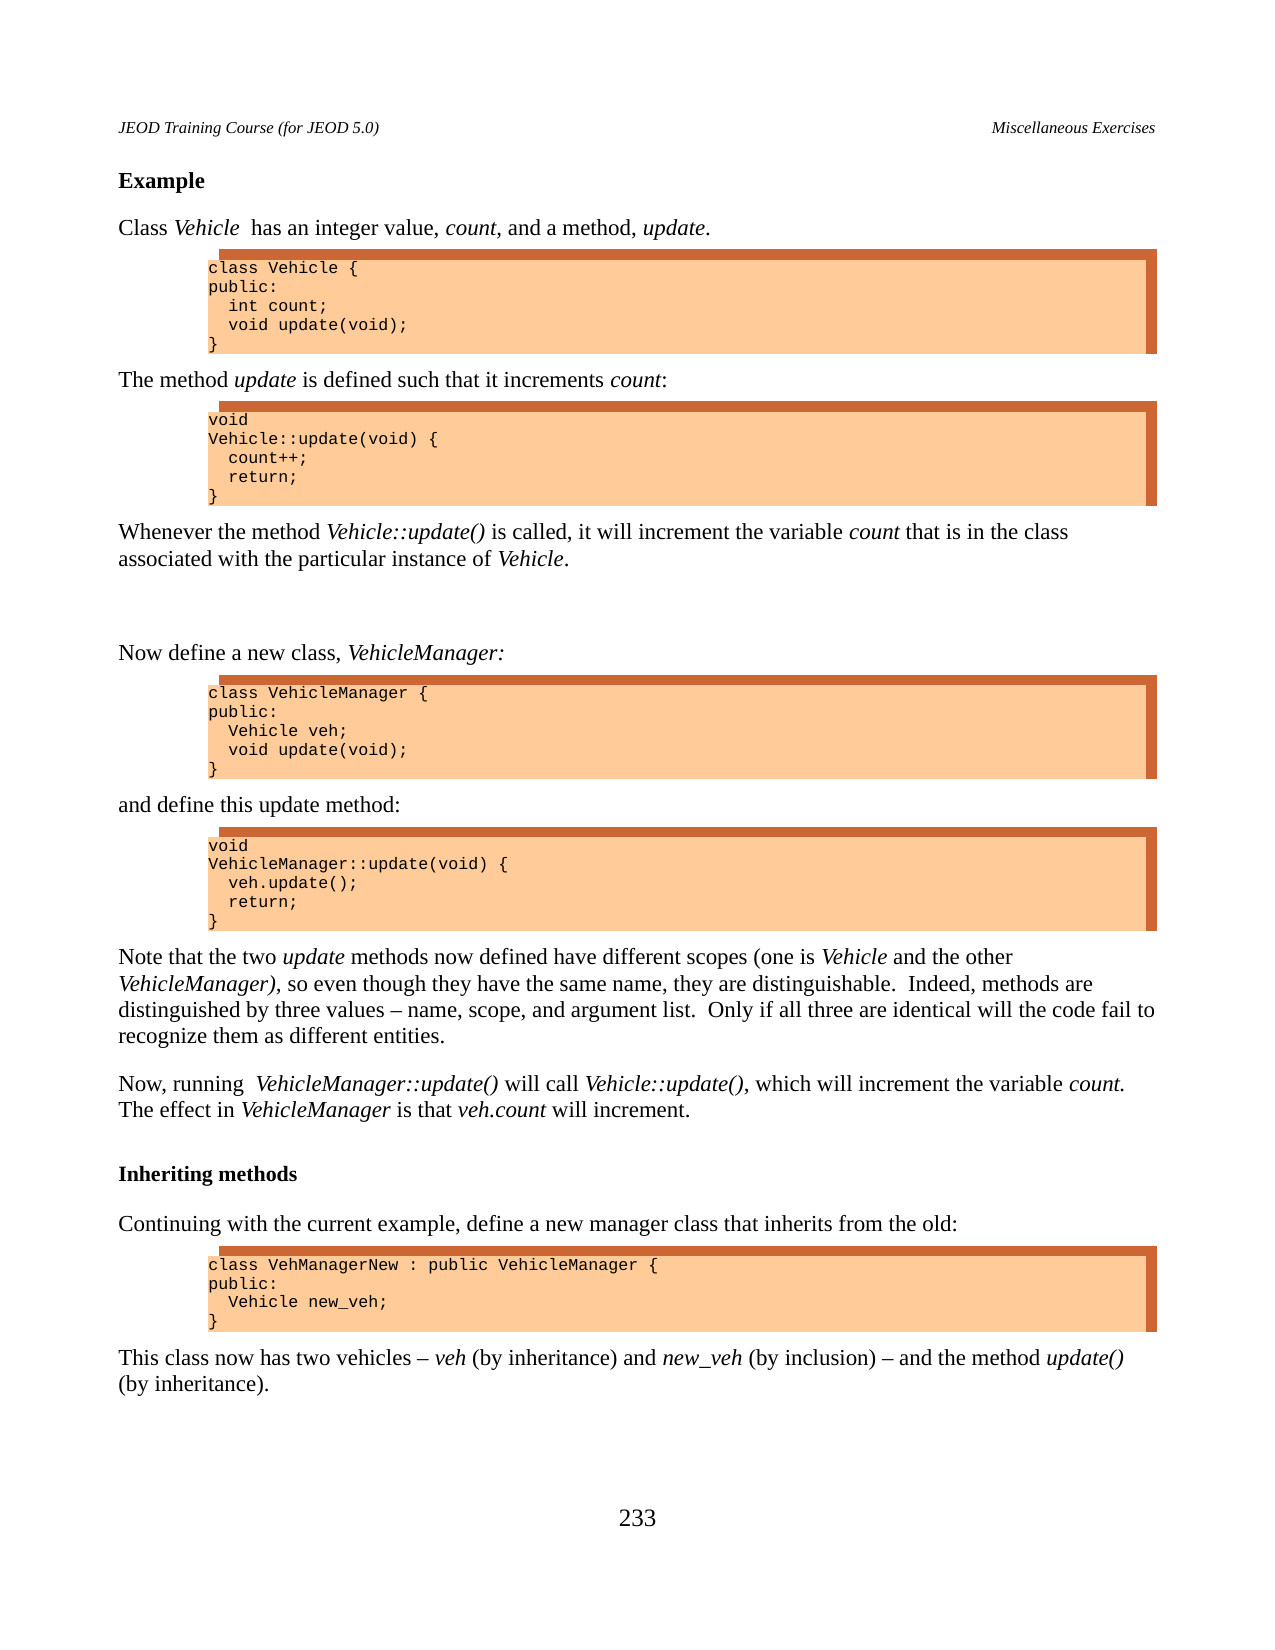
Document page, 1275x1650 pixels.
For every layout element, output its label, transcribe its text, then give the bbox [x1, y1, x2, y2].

text Vehicle new_veh; [208, 1294, 1146, 1313]
text This class now has two vehicles – veh (by inheritance) and new_veh (by inclusion) – and the method update() (by inheritance). [118, 1344, 1157, 1396]
text void update(void); [208, 742, 1146, 760]
text Whenever the method Vehicle::update() is called, it will increment the variable count that is in the class associated with the particular instance of Vehicle. [118, 518, 1157, 571]
text int count; [208, 298, 1146, 316]
text } [208, 1313, 1146, 1332]
text void update(void); [208, 316, 1146, 335]
text Now, running VehicleManager::update() will call Vehicle::update(), which will increment the variable count. The effect in VehicleManager is that veh.count will increment. [118, 1070, 1157, 1122]
subtitle Inheriting methods [118, 1161, 1157, 1187]
text public: [208, 279, 1146, 298]
text The method update is defined such that it increments count: [118, 366, 1157, 392]
text void [208, 412, 1146, 431]
text public: [208, 704, 1146, 723]
text } [208, 912, 1146, 931]
text return; [208, 468, 1146, 487]
text } [208, 760, 1146, 779]
text return; [208, 894, 1146, 912]
text count++; [208, 450, 1146, 468]
text veh.update(); [208, 875, 1146, 894]
text class Vehicle { [208, 260, 1146, 279]
text void [208, 837, 1146, 856]
text Example [118, 167, 1157, 193]
text VehicleManager::update(void) { [208, 856, 1146, 875]
text Vehicle::update(void) { [208, 431, 1146, 450]
text Now define a new class, VehicleManager: [118, 639, 1157, 666]
text Class Vehicle has an integer value, count, and a method, update. [118, 214, 1157, 240]
text Note that the two update methods now defined have different scopes (one is Vehicle and the other VehicleManager), so even though they have the same name, they are distinguishable. Indeed, methods are distinguished by three values – name, scope, and argument list. Only if all three are identical will the code fail to recognize them as different entities. [118, 943, 1157, 1049]
text } [208, 335, 1146, 354]
text and define this update method: [118, 791, 1157, 818]
text Vehicle veh; [208, 723, 1146, 742]
text } [208, 487, 1146, 506]
text class VehicleManager { [208, 685, 1146, 704]
text Continuing with the current example, define a new manager class that inherits from the old: [118, 1211, 1157, 1237]
text public: [208, 1275, 1146, 1294]
text class VehManagerNew : public VehicleManager { [208, 1256, 1146, 1275]
